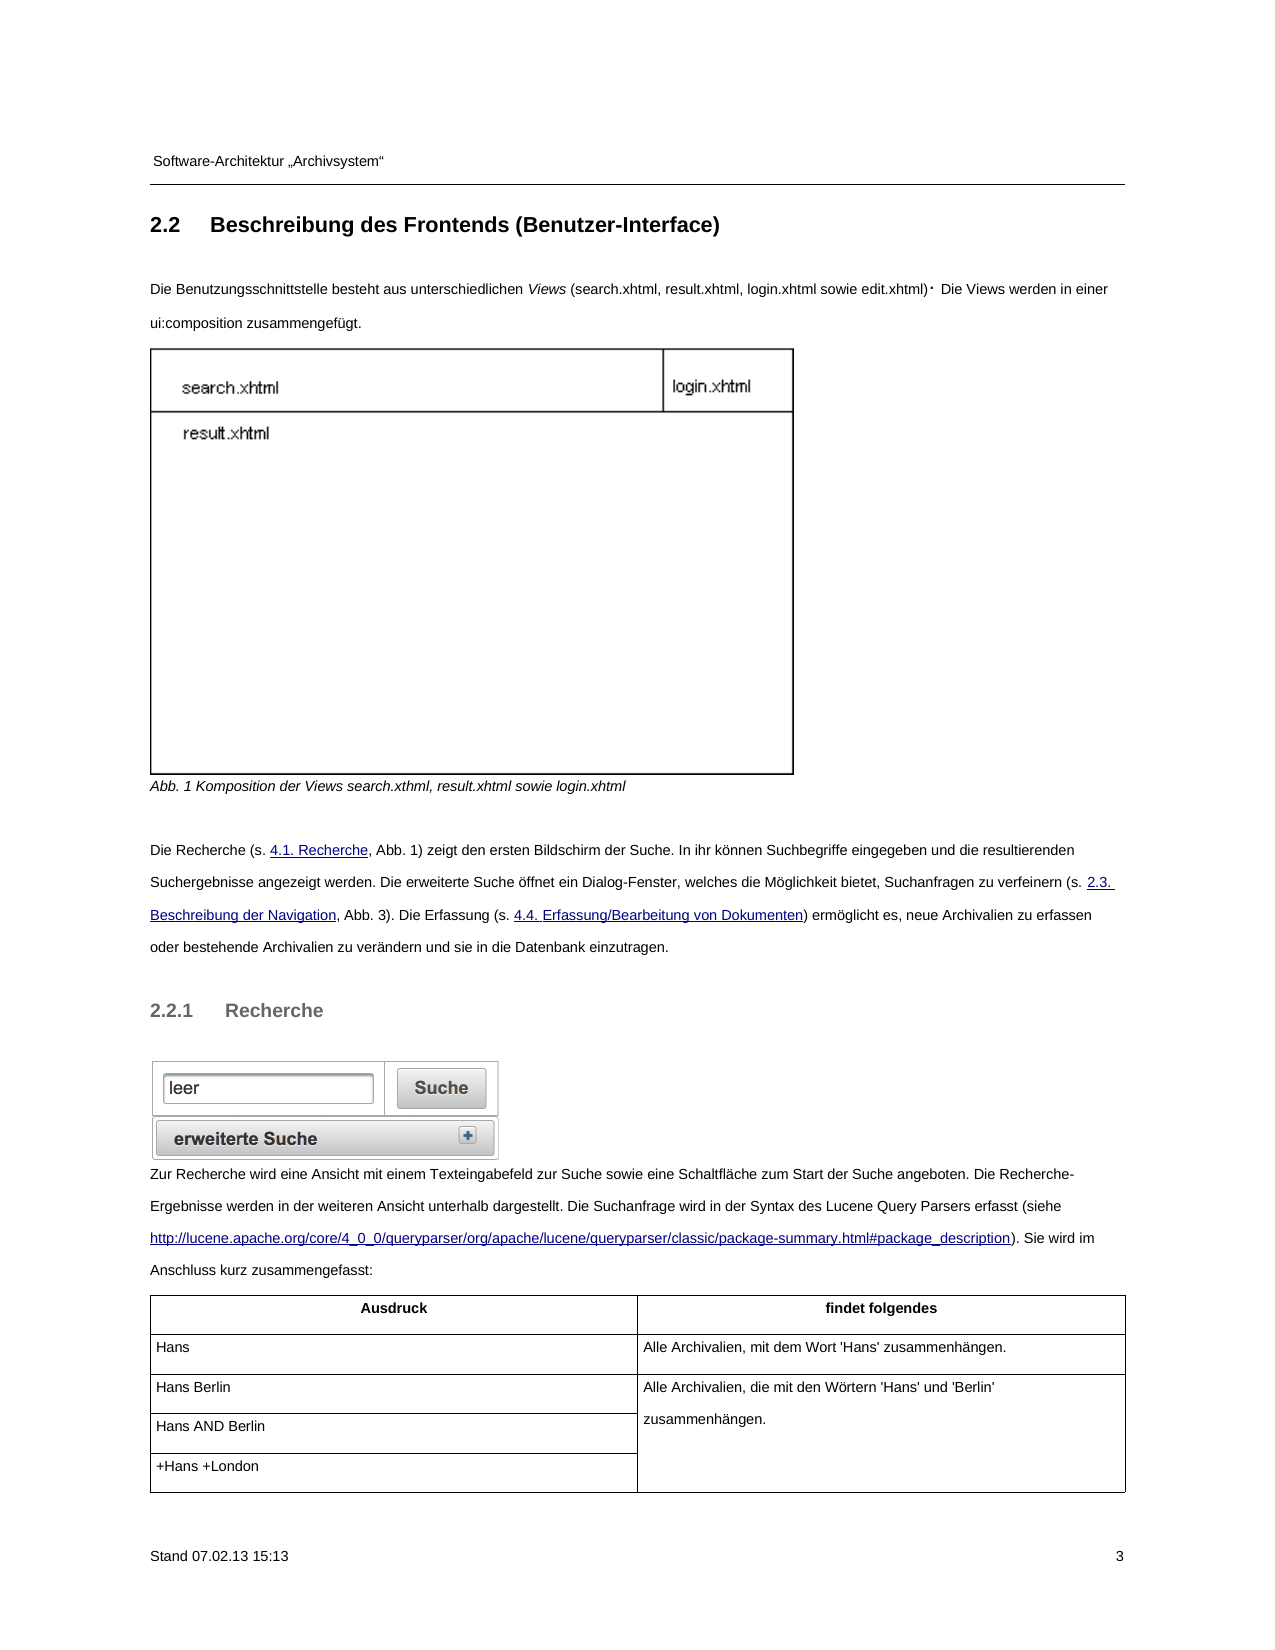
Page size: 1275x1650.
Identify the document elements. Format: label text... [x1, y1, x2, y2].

text Die Benutzungsschnittstelle besteht aus unterschiedlichen Views (search.xhtml, result.xhtml, login.xhtml sowie edit.xhtml). Die Views werden in einer ui:composition zusammengefügt. [150, 270, 1125, 344]
table_cell Hans [151, 1335, 637, 1373]
text Die Recherche (s. 4.1. Recherche, Abb. 1) zeigt den ersten Bildschirm der Suche. In ihr können Suchbegriffe eingegeben und die resultierenden Suchergebnisse angezeigt werden. Die erweiterte Suche öffnet ein Dialog-Fenster, welches die Möglichkeit bietet, Suchanfragen zu verfeinern (s. 2.3. Beschreibung der Navigation, Abb. 3). Die Erfassung (s. 4.4. Erfassung/Bearbeitung von Dokumenten) ermöglicht es, neue Archivalien zu erfassen oder bestehende Archivalien zu verändern und sie in die Datenbank einzutragen. [150, 843, 1125, 967]
table_header Ausdruck [151, 1296, 637, 1334]
text Abb. 1 Komposition der Views search.xthml, result.xhtml sowie login.xhtml [150, 779, 1125, 807]
subtitle Recherche [150, 1000, 1125, 1038]
table_header findet folgendes [638, 1296, 1125, 1334]
table_cell +Hans +London [151, 1454, 637, 1492]
table_cell Alle Archivalien, die mit den Wörtern 'Hans' und 'Berlin' zusammenhängen. [638, 1375, 1125, 1492]
picture [151, 1060, 500, 1162]
picture [150, 347, 794, 775]
subtitle Beschreibung des Frontends (Benutzer-Interface) [150, 213, 1125, 255]
table_cell Alle Archivalien, mit dem Wort 'Hans' zusammenhängen. [638, 1335, 1125, 1373]
table_cell Hans Berlin [151, 1375, 637, 1413]
table_cell Hans AND Berlin [151, 1414, 637, 1452]
text Zur Recherche wird eine Ansicht mit einem Texteingabefeld zur Suche sowie eine Schaltfläche zum Start der Suche angeboten. Die Recherche-Ergebnisse werden in der weiteren Ansicht unterhalb dargestellt. Die Suchanfrage wird in der Syntax des Lucene Query Parsers erfasst (siehe http://lucene.apache.org/core/4_0_0/queryparser/org/apache/lucene/queryparser/classic/package-summary.html#package_description). Sie wird im Anschluss kurz zusammengefasst: [150, 1051, 1125, 1290]
